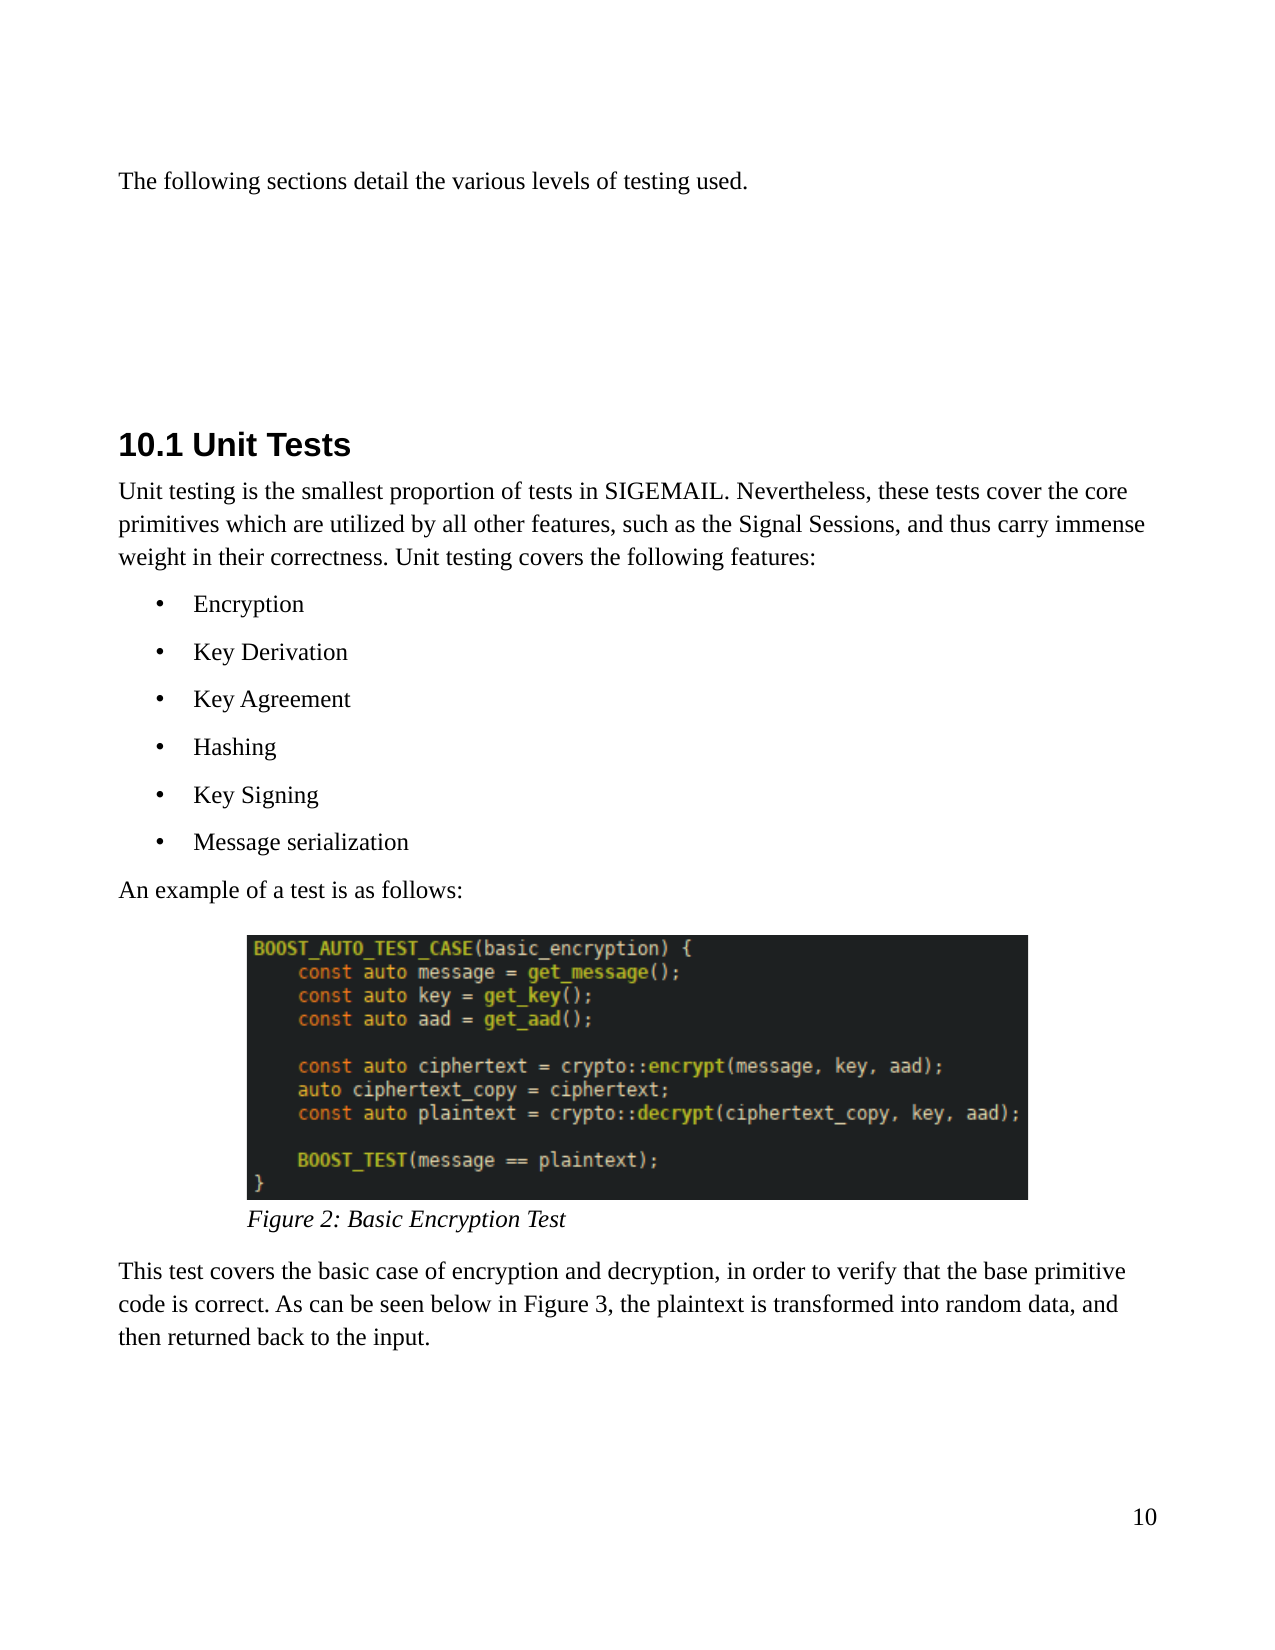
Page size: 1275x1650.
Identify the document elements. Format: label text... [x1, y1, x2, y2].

list Key Signing [156, 780, 1157, 808]
text Unit testing is the smallest proportion of tests in SIGEMAIL. Nevertheless, these tests cover the core primitives which are utilized by all other features, such as the Signal Sessions, and thus carry immense weight in their correctness. Unit testing covers the following features: [118, 476, 1157, 571]
list Hashing [156, 732, 1157, 761]
picture [246, 935, 1029, 1200]
text Figure 2: Basic Encryption Test [247, 1200, 1028, 1233]
list Encryption [156, 589, 1157, 618]
list Message serialization [156, 827, 1157, 856]
text The following sections detail the various levels of testing used. [118, 166, 1157, 194]
list Key Agreement [156, 684, 1157, 713]
text An example of a test is as follows: [118, 875, 1157, 904]
text This test covers the basic case of encryption and decryption, in order to verify that the base primitive code is correct. As can be seen below in Figure 3, the plaintext is transformed into random data, and then returned back to the input. [118, 1256, 1157, 1351]
list Key Derivation [156, 637, 1157, 666]
subtitle Unit Tests [118, 424, 1157, 463]
